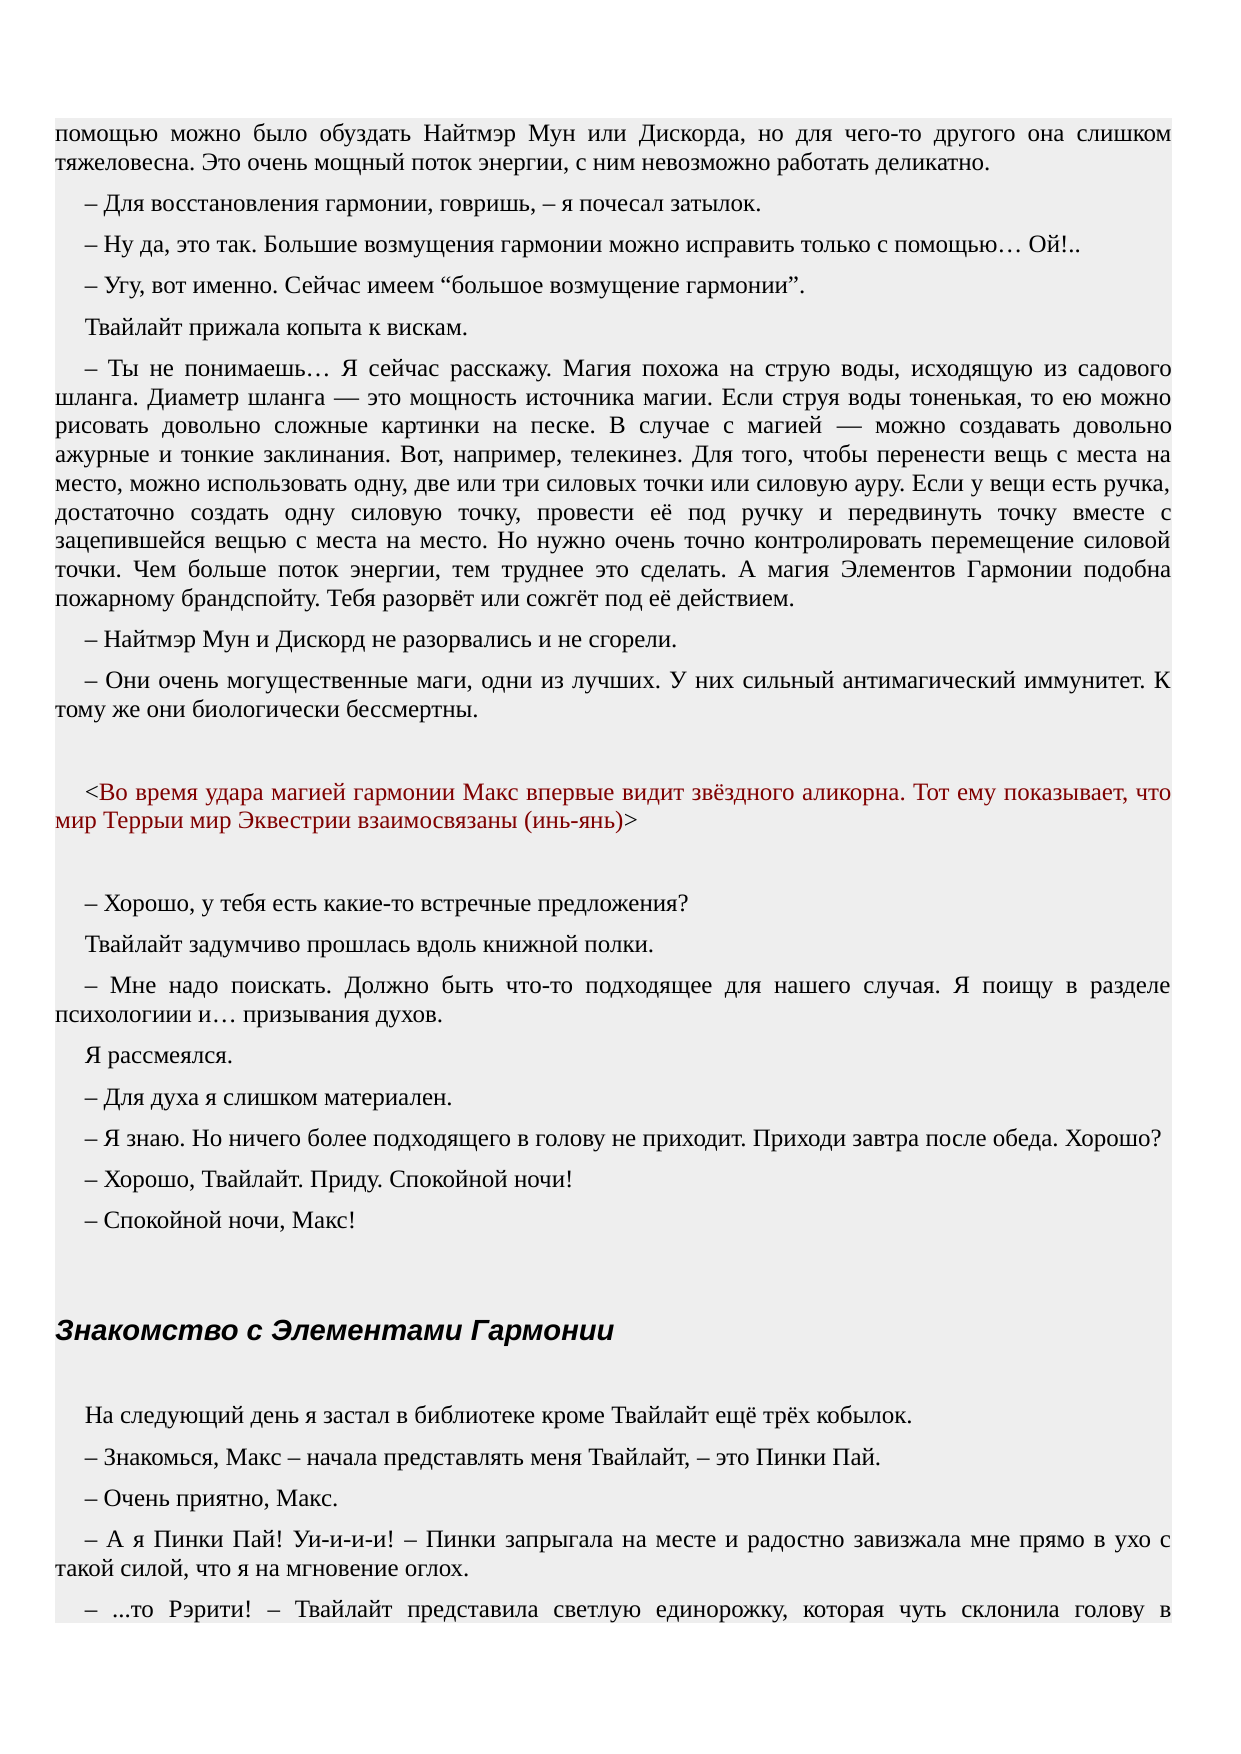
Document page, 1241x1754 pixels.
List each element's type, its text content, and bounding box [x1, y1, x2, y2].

text – Ну да, это так. Большие возмущения гармонии можно исправить только с помощью… Ой!.. [55, 229, 1172, 258]
text – Для восстановления гармонии, говришь, – я почесал затылок. [55, 188, 1172, 217]
text – Угу, вот именно. Сейчас имеем “большое возмущение гармонии”. [55, 271, 1172, 299]
text – Для духа я слишком материален. [55, 1082, 1172, 1111]
text – Мне надо поискать. Должно быть что-то подходящее для нашего случая. Я поищу в разделе психологиии и… призывания духов. [55, 971, 1172, 1028]
text – Хорошо, у тебя есть какие-то встречные предложения? [55, 888, 1172, 917]
text На следующий день я застал в библиотеке кроме Твайлайт ещё трёх кобылок. [55, 1400, 1172, 1429]
text – Хорошо, Твайлайт. Приду. Спокойной ночи! [55, 1164, 1172, 1193]
text – ...то Рэрити! – Твайлайт представила светлую единорожку, которая чуть склонила голову в [55, 1594, 1172, 1623]
text помощью можно было обуздать Найтмэр Мун или Дискорда, но для чего-то другого она слишком тяжеловесна. Это очень мощный поток энергии, с ним невозможно работать деликатно. [55, 118, 1172, 176]
text Твайлайт прижала копыта к вискам. [55, 312, 1172, 341]
text – А я Пинки Пай! Уи-и-и-и! – Пинки запрыгала на месте и радостно завизжала мне прямо в ухо с такой силой, что я на мгновение оглох. [55, 1524, 1172, 1582]
text – Я знаю. Но ничего более подходящего в голову не приходит. Приходи завтра после обеда. Хорошо? [55, 1123, 1172, 1152]
text – Найтмэр Мун и Дискорд не разорвались и не сгорели. [55, 624, 1172, 653]
text – Ты не понимаешь… Я сейчас расскажу. Магия похожа на струю воды, исходящую из садового шланга. Диаметр шланга — это мощность источника магии. Если струя воды тоненькая, то ею можно рисовать довольно сложные картинки на песке. В случае с магией — можно создавать довольно ажурные и тонкие заклинания. Вот, например, телекинез. Для того, чтобы перенести вещь с места на место, можно использовать одну, две или три силовых точки или силовую ауру. Если у вещи есть ручка, достаточно создать одну силовую точку, провести её под ручку и передвинуть точку вместе с зацепившейся вещью с места на место. Но нужно очень точно контролировать перемещение силовой точки. Чем больше поток энергии, тем труднее это сделать. А магия Элементов Гармонии подобна пожарному брандспойту. Тебя разорвёт или сожгёт под её действием. [55, 353, 1172, 612]
text – Знакомься, Макс – начала представлять меня Твайлайт, – это Пинки Пай. [55, 1442, 1172, 1470]
text – Очень приятно, Макс. [55, 1483, 1172, 1512]
text – Они очень могущественные маги, одни из лучших. У них сильный антимагический иммунитет. К тому же они биологически бессмертны. [55, 666, 1172, 723]
text Я рассмеялся. [55, 1041, 1172, 1069]
text <Во время удара магией гармонии Макс впервые видит звёздного аликорна. Тот ему показывает, что мир Террыи мир Эквестрии взаимосвязаны (инь-янь)> [55, 777, 1172, 834]
subtitle Знакомство с Элементами Гармонии [55, 1313, 1172, 1347]
text Твайлайт задумчиво прошлась вдоль книжной полки. [55, 929, 1172, 958]
text – Спокойной ночи, Макс! [55, 1206, 1172, 1234]
